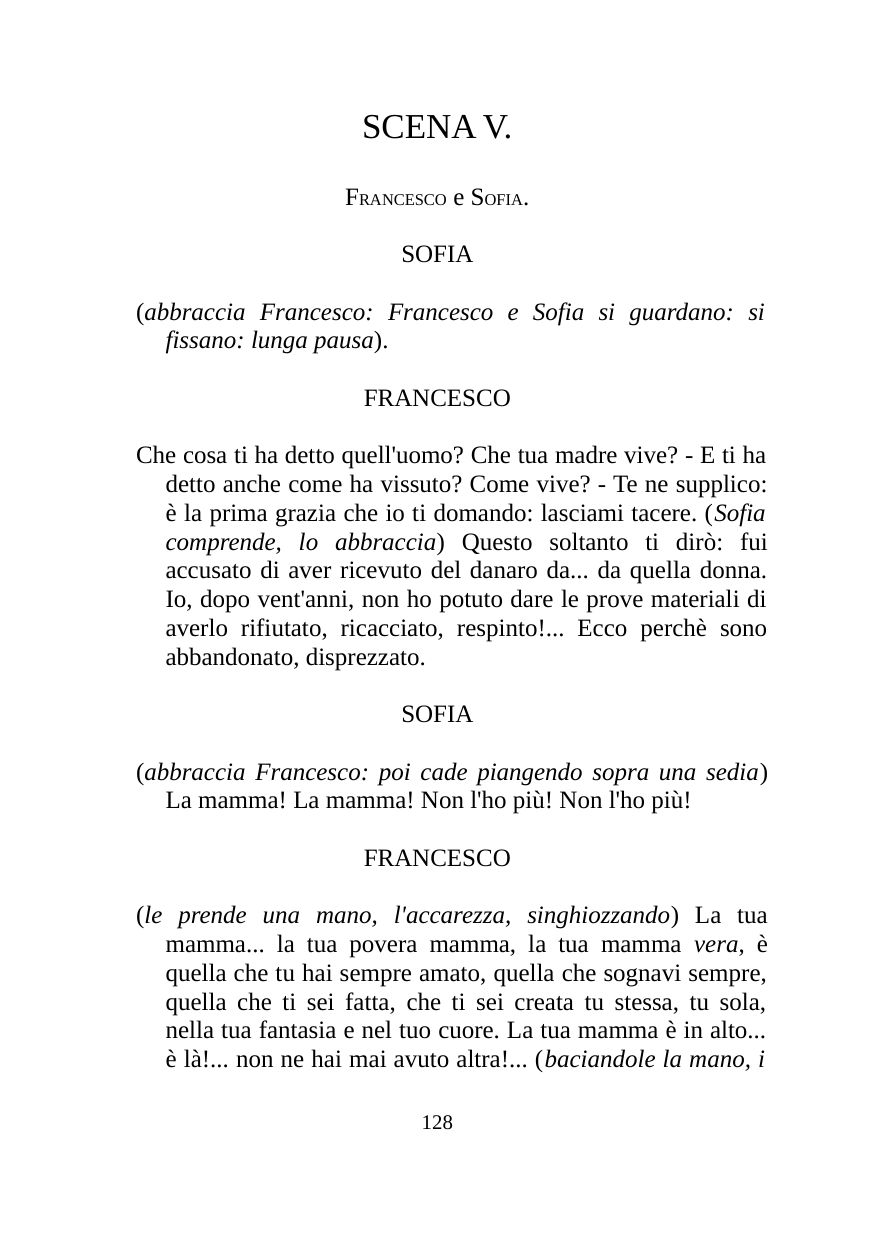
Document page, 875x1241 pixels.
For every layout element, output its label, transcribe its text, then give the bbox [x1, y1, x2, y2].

text (le prende una mano, l'accarezza, singhiozzando) La tua mamma... la tua povera mamma, la tua mamma vera, è quella che tu hai sempre amato, quella che sognavi sempre, quella che ti sei fatta, che ti sei creata tu stessa, tu sola, nella tua fantasia e nel tuo cuore. La tua mamma è in alto... è là!... non ne hai mai avuto altra!... (baciandole la mano, i [136, 901, 768, 1073]
subtitle SCENA V. [106, 106, 768, 146]
text (abbraccia Francesco: poi cade piangendo sopra una sedia) La mamma! La mamma! Non l'ho più! Non l'ho più! [136, 757, 768, 814]
text SOFIA [106, 699, 768, 728]
text SOFIA [106, 239, 768, 268]
text (abbraccia Francesco: Francesco e Sofia si guardano: si fissano: lunga pausa). [136, 297, 768, 354]
text Che cosa ti ha detto quell'uomo? Che tua madre vive? - E ti ha detto anche come ha vissuto? Come vive? - Te ne supplico: è la prima grazia che io ti domando: lasciami tacere. (Sofia comprende, lo abbraccia) Questo soltanto ti dirò: fui accusato di aver ricevuto del danaro da... da quella donna. Io, dopo vent'anni, non ho potuto dare le prove materiali di averlo rifiutato, ricacciato, respinto!... Ecco perchè sono abbandonato, disprezzato. [136, 441, 768, 671]
text FRANCESCO [106, 843, 768, 872]
text FRANCESCO [106, 383, 768, 412]
text Francesco e Sofia. [106, 182, 768, 211]
